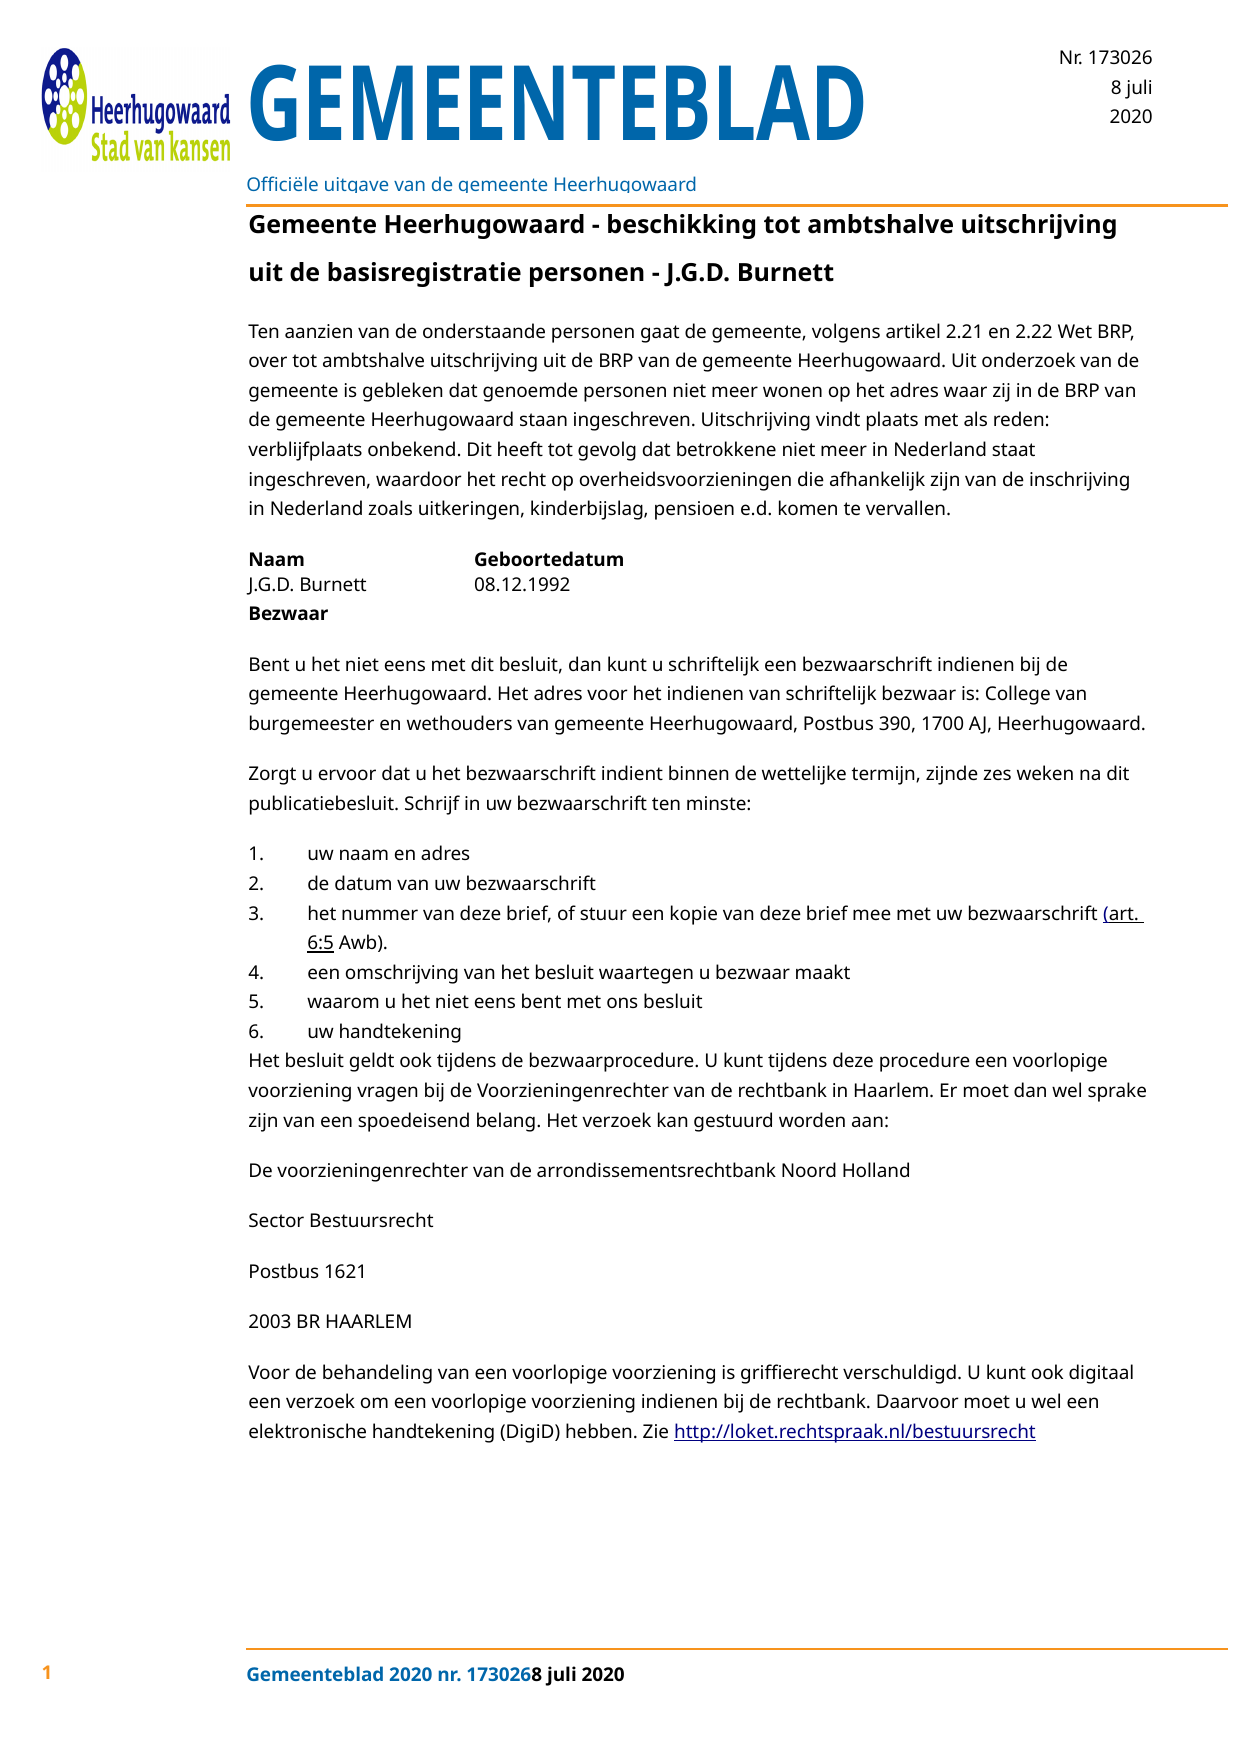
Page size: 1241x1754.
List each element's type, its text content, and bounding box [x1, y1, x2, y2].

text Sector Bestuursrecht [248, 1208, 1152, 1233]
table_header Geboortedatum [474, 546, 700, 572]
text Ten aanzien van de onderstaande personen gaat de gemeente, volgens artikel 2.21 en 2.22 Wet BRP, over tot ambtshalve uitschrijving uit de BRP van de gemeente Heerhugowaard. Uit onderzoek van de gemeente is gebleken dat genoemde personen niet meer wonen op het adres waar zij in de BRP van de gemeente Heerhugowaard staan ingeschreven. Uitschrijving vindt plaats met als reden: verblijfplaats onbekend. Dit heeft tot gevolg dat betrokkene niet meer in Nederland staat ingeschreven, waardoor het recht op overheidsvoorzieningen die afhankelijk zijn van de inschrijving in Nederland zoals uitkeringen, kinderbijslag, pensioen e.d. komen te vervallen. [248, 318, 1152, 521]
text Postbus 1621 [248, 1258, 1152, 1284]
list uw handtekening [248, 1018, 1152, 1044]
text Gemeente Heerhugowaard - beschikking tot ambtshalve uitschrijving uit de basisregistratie personen - J.G.D. Burnett [248, 207, 1152, 288]
table_cell 08.12.1992 [474, 572, 700, 597]
text Bent u het niet eens met dit besluit, dan kunt u schriftelijk een bezwaarschrift indienen bij de gemeente Heerhugowaard. Het adres voor het indienen van schriftelijk bezwaar is: College van burgemeester en wethouders van gemeente Heerhugowaard, Postbus 390, 1700 AJ, Heerhugowaard. [248, 651, 1152, 736]
table_header Naam [248, 546, 474, 572]
table_cell J.G.D. Burnett [248, 572, 474, 597]
text Voor de behandeling van een voorlopige voorziening is griffierecht verschuldigd. U kunt ook digitaal een verzoek om een voorlopige voorziening indienen bij de rechtbank. Daarvoor moet u wel een elektronische handtekening (DigiD) hebben. Zie http://loket.rechtspraak.nl/bestuursrecht [248, 1359, 1152, 1444]
list de datum van uw bezwaarschrift [248, 870, 1152, 896]
text Zorgt u ervoor dat u het bezwaarschrift indient binnen de wettelijke termijn, zijnde zes weken na dit publicatiebesluit. Schrijf in uw bezwaarschrift ten minste: [248, 761, 1152, 816]
text 2003 BR HAARLEM [248, 1308, 1152, 1334]
list een omschrijving van het besluit waartegen u bezwaar maakt [248, 959, 1152, 985]
text Het besluit geldt ook tijdens de bezwaarprocedure. U kunt tijdens deze procedure een voorlopige voorziening vragen bij de Voorzieningenrechter van de rechtbank in Haarlem. Er moet dan wel sprake zijn van een spoedeisend belang. Het verzoek kan gestuurd worden aan: [248, 1048, 1152, 1133]
picture [41, 47, 231, 172]
list uw naam en adres [248, 841, 1152, 866]
text De voorzieningenrechter van de arrondissementsrechtbank Noord Holland [248, 1157, 1152, 1183]
list waarom u het niet eens bent met ons besluit [248, 988, 1152, 1014]
list het nummer van deze brief, of stuur een kopie van deze brief mee met uw bezwaarschrift (art. 6:5 Awb). [248, 900, 1152, 955]
text Bezwaar [248, 601, 1152, 626]
